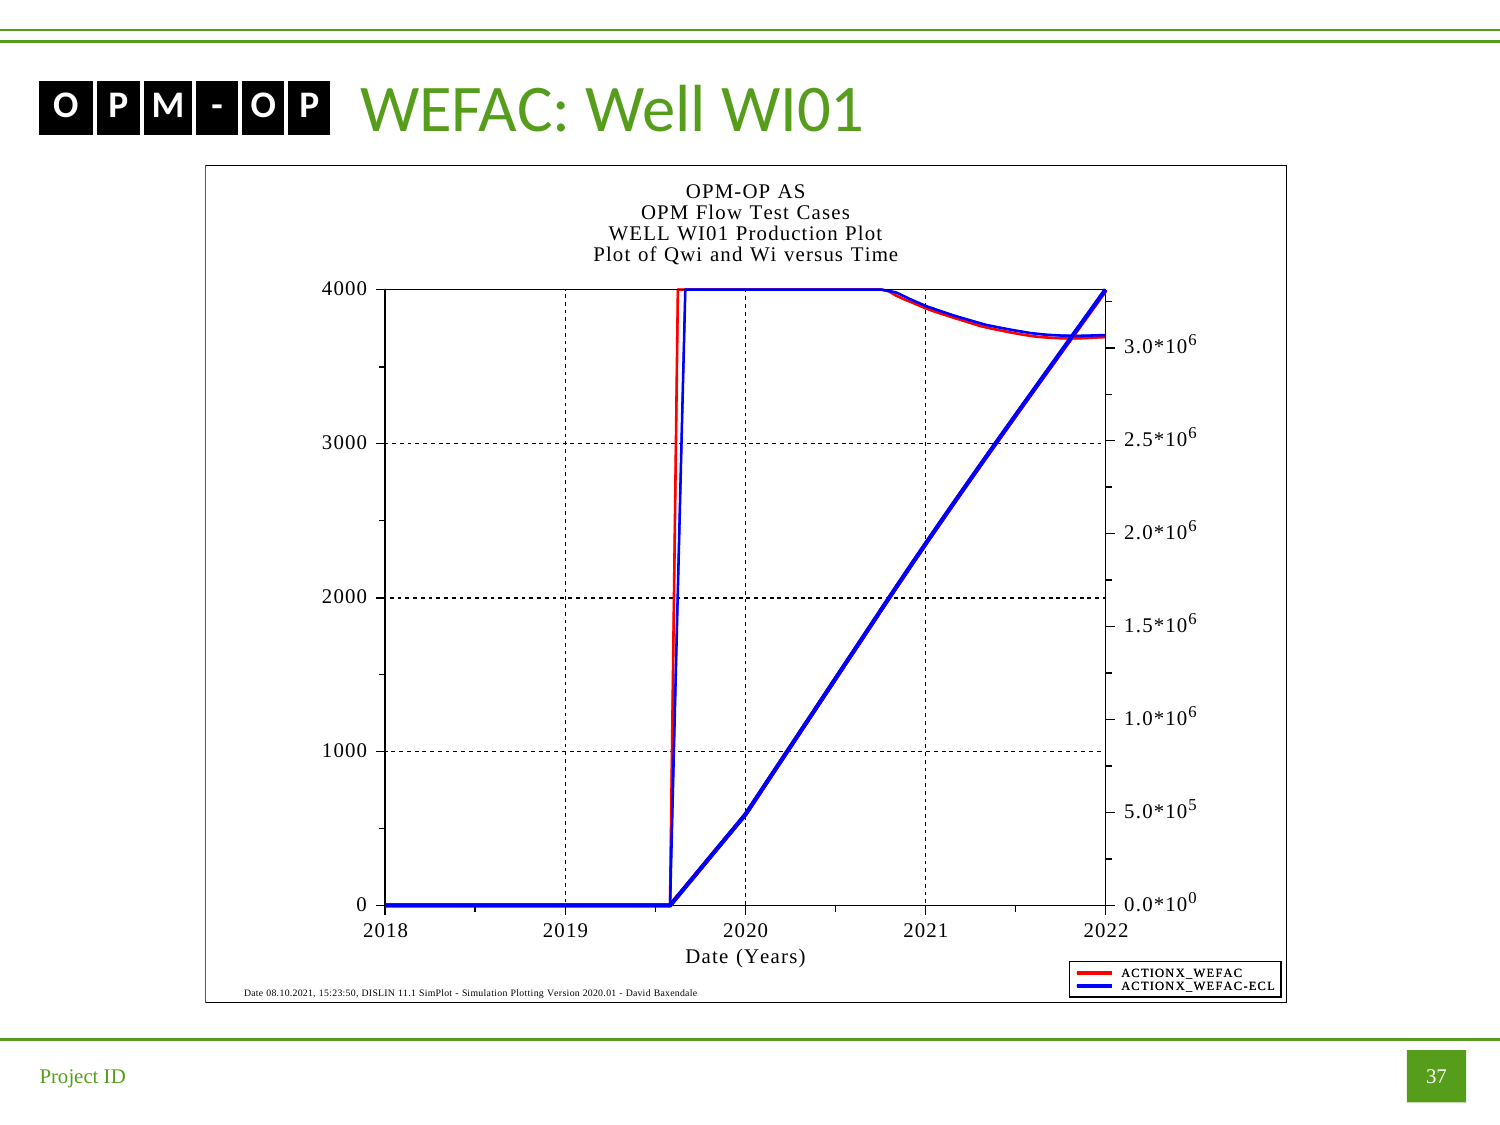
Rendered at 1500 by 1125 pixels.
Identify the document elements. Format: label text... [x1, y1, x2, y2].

title WEFAC: well WI01 [360, 77, 1425, 153]
picture [205, 165, 1391, 1004]
